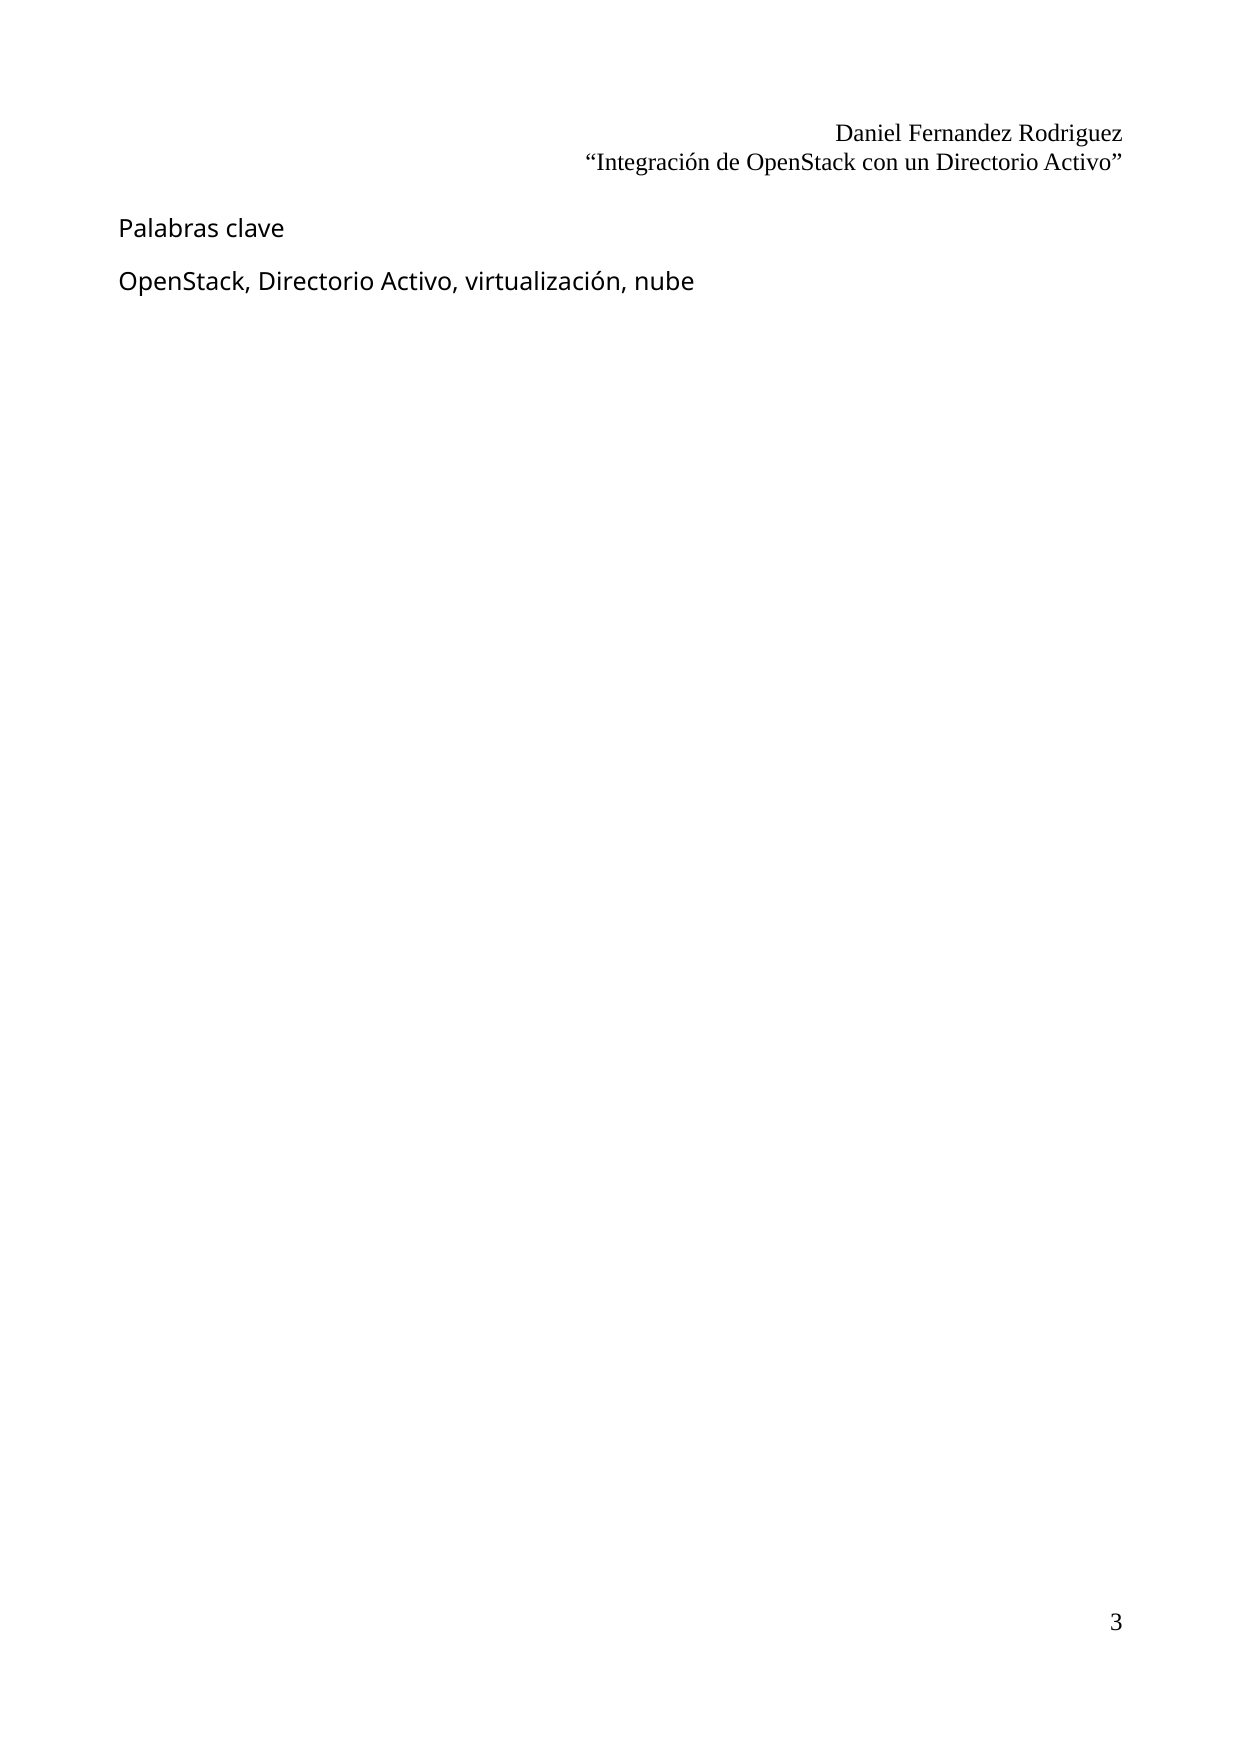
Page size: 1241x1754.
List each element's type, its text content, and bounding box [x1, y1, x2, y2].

text Palabras clave [118, 211, 1122, 245]
text OpenStack, Directorio Activo, virtualización, nube [118, 263, 1122, 297]
